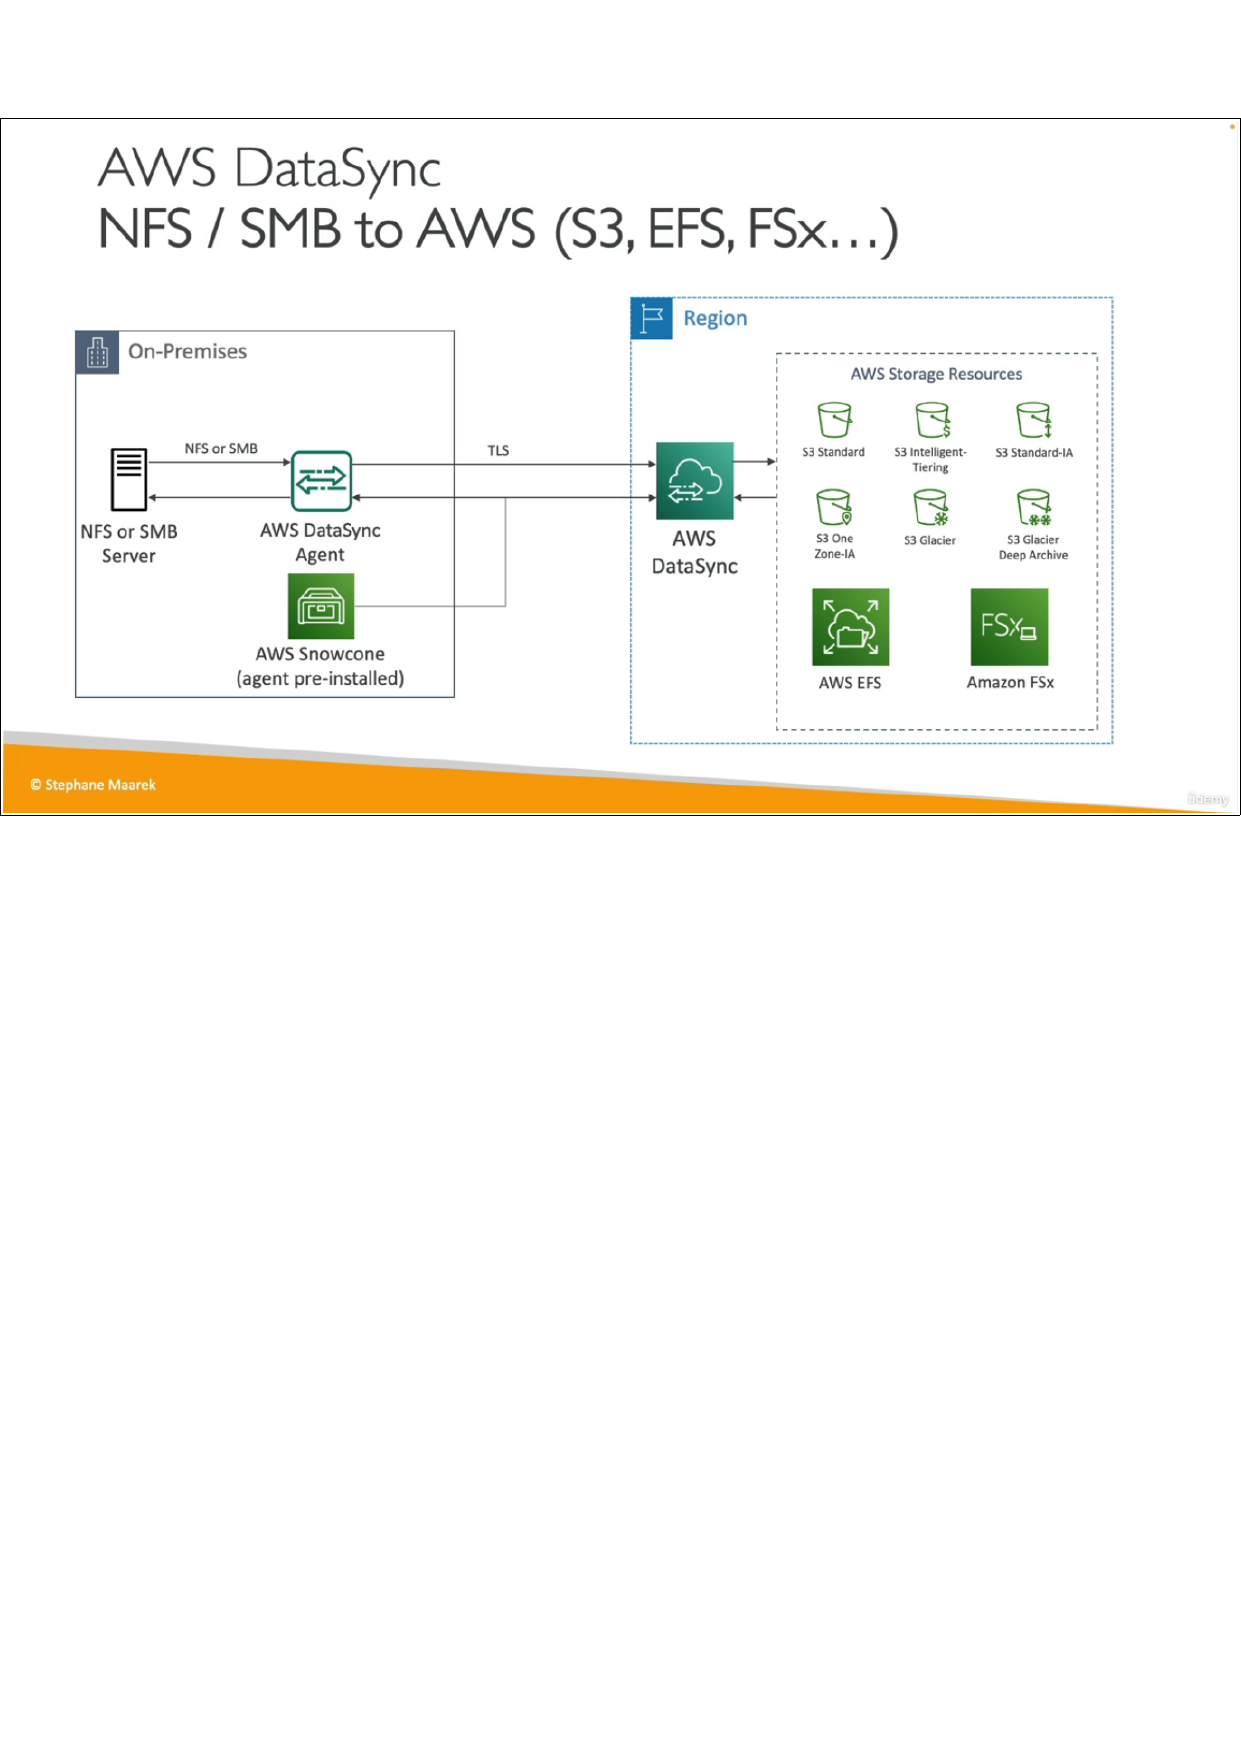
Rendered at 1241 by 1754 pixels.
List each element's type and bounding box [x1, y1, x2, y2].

picture [3, 121, 1238, 813]
